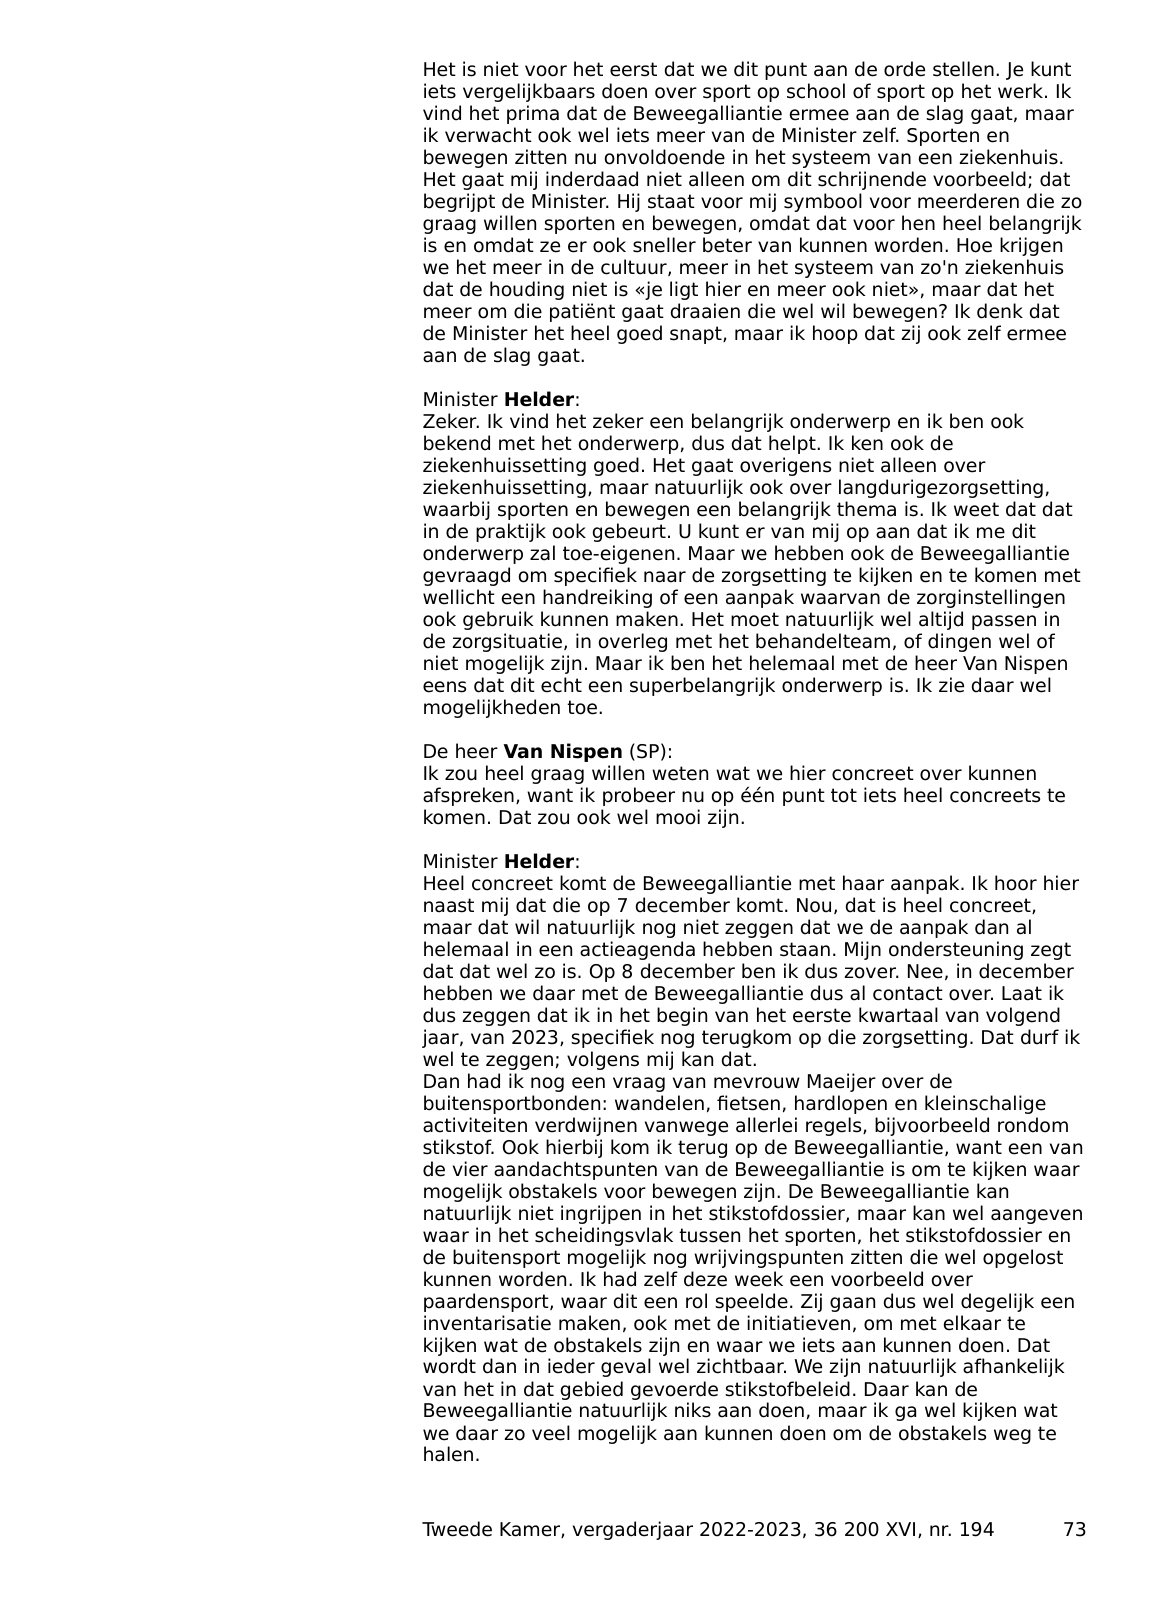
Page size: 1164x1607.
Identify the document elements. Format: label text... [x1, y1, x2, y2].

text Heel concreet komt de Beweegalliantie met haar aanpak. Ik hoor hier naast mij dat die op 7 december komt. Nou, dat is heel concreet, maar dat wil natuurlijk nog niet zeggen dat we de aanpak dan al helemaal in een actieagenda hebben staan. Mijn ondersteuning zegt dat dat wel zo is. Op 8 december ben ik dus zover. Nee, in december hebben we daar met de Beweegalliantie dus al contact over. Laat ik dus zeggen dat ik in het begin van het eerste kwartaal van volgend jaar, van 2023, specifiek nog terugkom op die zorgsetting. Dat durf ik wel te zeggen; volgens mij kan dat. [422, 873, 1087, 1071]
text Ik zou heel graag willen weten wat we hier concreet over kunnen afspreken, want ik probeer nu op één punt tot iets heel concreets te komen. Dat zou ook wel mooi zijn. [422, 763, 1087, 829]
text Minister Helder: [422, 389, 1087, 411]
text Minister Helder: [422, 851, 1087, 873]
text Dan had ik nog een vraag van mevrouw Maeijer over de buitensportbonden: wandelen, fietsen, hardlopen en kleinschalige activiteiten verdwijnen vanwege allerlei regels, bijvoorbeeld rondom stikstof. Ook hierbij kom ik terug op de Beweegalliantie, want een van de vier aandachtspunten van de Beweegalliantie is om te kijken waar mogelijk obstakels voor bewegen zijn. De Beweegalliantie kan natuurlijk niet ingrijpen in het stikstofdossier, maar kan wel aangeven waar in het scheidingsvlak tussen het sporten, het stikstofdossier en de buitensport mogelijk nog wrijvingspunten zitten die wel opgelost kunnen worden. Ik had zelf deze week een voorbeeld over paardensport, waar dit een rol speelde. Zij gaan dus wel degelijk een inventarisatie maken, ook met de initiatieven, om met elkaar te kijken wat de obstakels zijn en waar we iets aan kunnen doen. Dat wordt dan in ieder geval wel zichtbaar. We zijn natuurlijk afhankelijk van het in dat gebied gevoerde stikstofbeleid. Daar kan de Beweegalliantie natuurlijk niks aan doen, maar ik ga wel kijken wat we daar zo veel mogelijk aan kunnen doen om de obstakels weg te halen. [422, 1071, 1087, 1466]
text Het is niet voor het eerst dat we dit punt aan de orde stellen. Je kunt iets vergelijkbaars doen over sport op school of sport op het werk. Ik vind het prima dat de Beweegalliantie ermee aan de slag gaat, maar ik verwacht ook wel iets meer van de Minister zelf. Sporten en bewegen zitten nu onvoldoende in het systeem van een ziekenhuis. Het gaat mij inderdaad niet alleen om dit schrijnende voorbeeld; dat begrijpt de Minister. Hij staat voor mij symbool voor meerderen die zo graag willen sporten en bewegen, omdat dat voor hen heel belangrijk is en omdat ze er ook sneller beter van kunnen worden. Hoe krijgen we het meer in de cultuur, meer in het systeem van zo'n ziekenhuis dat de houding niet is «je ligt hier en meer ook niet», maar dat het meer om die patiënt gaat draaien die wel wil bewegen? Ik denk dat de Minister het heel goed snapt, maar ik hoop dat zij ook zelf ermee aan de slag gaat. [422, 59, 1087, 367]
text Zeker. Ik vind het zeker een belangrijk onderwerp en ik ben ook bekend met het onderwerp, dus dat helpt. Ik ken ook de ziekenhuissetting goed. Het gaat overigens niet alleen over ziekenhuissetting, maar natuurlijk ook over langdurigezorgsetting, waarbij sporten en bewegen een belangrijk thema is. Ik weet dat dat in de praktijk ook gebeurt. U kunt er van mij op aan dat ik me dit onderwerp zal toe-eigenen. Maar we hebben ook de Beweegalliantie gevraagd om specifiek naar de zorgsetting te kijken en te komen met wellicht een handreiking of een aanpak waarvan de zorginstellingen ook gebruik kunnen maken. Het moet natuurlijk wel altijd passen in de zorgsituatie, in overleg met het behandelteam, of dingen wel of niet mogelijk zijn. Maar ik ben het helemaal met de heer Van Nispen eens dat dit echt een superbelangrijk onderwerp is. Ik zie daar wel mogelijkheden toe. [422, 411, 1087, 719]
text De heer Van Nispen (SP): [422, 741, 1087, 763]
